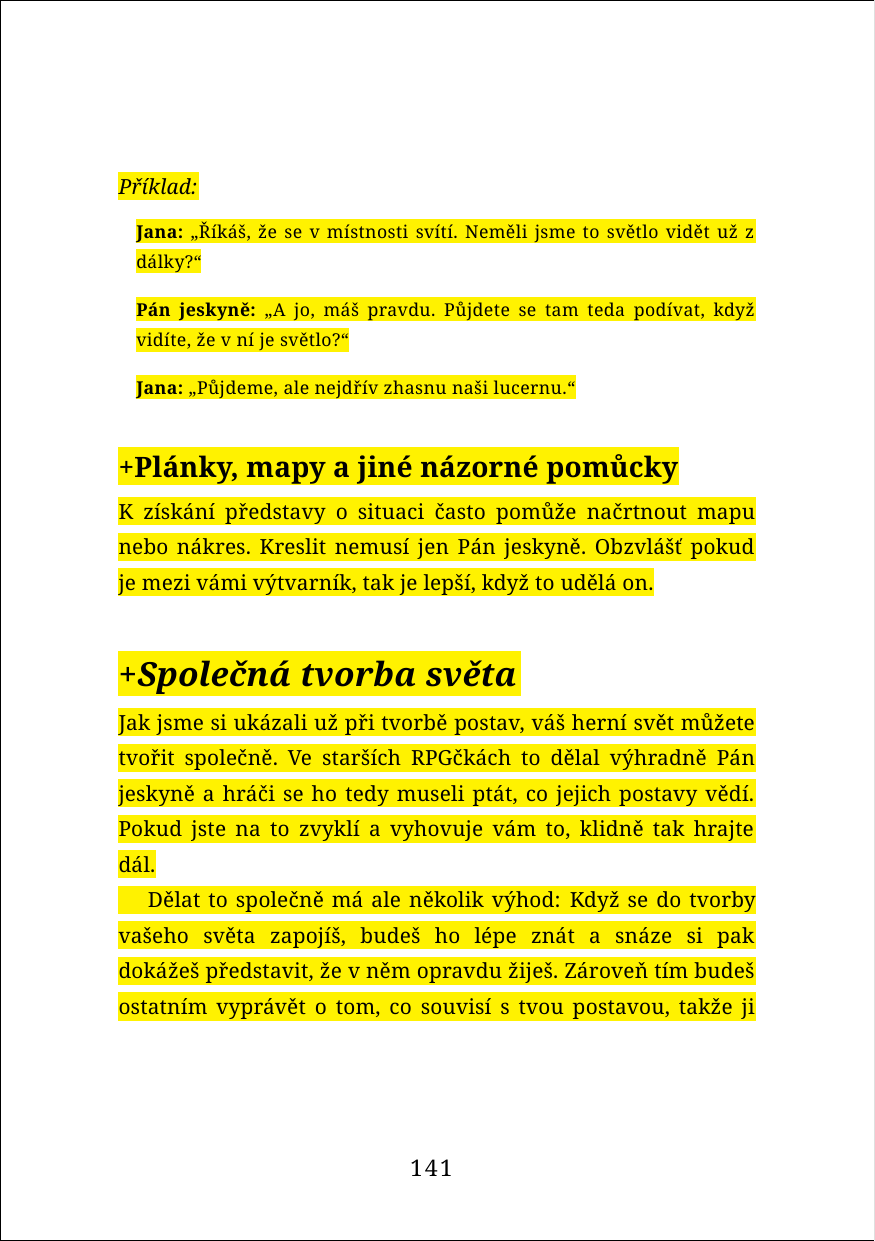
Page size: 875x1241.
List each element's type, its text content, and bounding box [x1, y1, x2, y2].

text Jak jsme si ukázali už při tvorbě postav, váš herní svět můžete tvořit společně. Ve starších RPGčkách to dělal výhradně Pán jeskyně a hráči se ho tedy museli ptát, co jejich postavy vědí. Pokud jste na to zvyklí a vyhovuje vám to, klidně tak hrajte dál. Dělat to společně má ale několik výhod: Když se do tvorby vašeho světa zapojíš, budeš ho lépe znát a snáze si pak dokážeš představit, že v něm opravdu žiješ. Zároveň tím budeš ostatním vyprávět o tom, co souvisí s tvou postavou, takže ji [118, 708, 756, 1021]
subtitle +Plánky, mapy a jiné názorné pomůcky [118, 447, 756, 485]
text Příklad: [118, 172, 756, 200]
subtitle +Společná tvorba světa [118, 651, 756, 696]
text Jana: „Říkáš, že se v místnosti svítí. Neměli jsme to světlo vidět už z dálky?“ [136, 219, 756, 273]
text K získání představy o situaci často pomůže načrtnout mapu nebo nákres. Kreslit nemusí jen Pán jeskyně. Obzvlášť pokud je mezi vámi výtvarník, tak je lepší, když to udělá on. [118, 497, 756, 596]
text Jana: „Půjdeme, ale nejdřív zhasnu naši lucernu.“ [136, 375, 756, 399]
text Pán jeskyně: „A jo, máš pravdu. Půjdete se tam teda podívat, když vidíte, že v ní je světlo?“ [136, 297, 756, 352]
